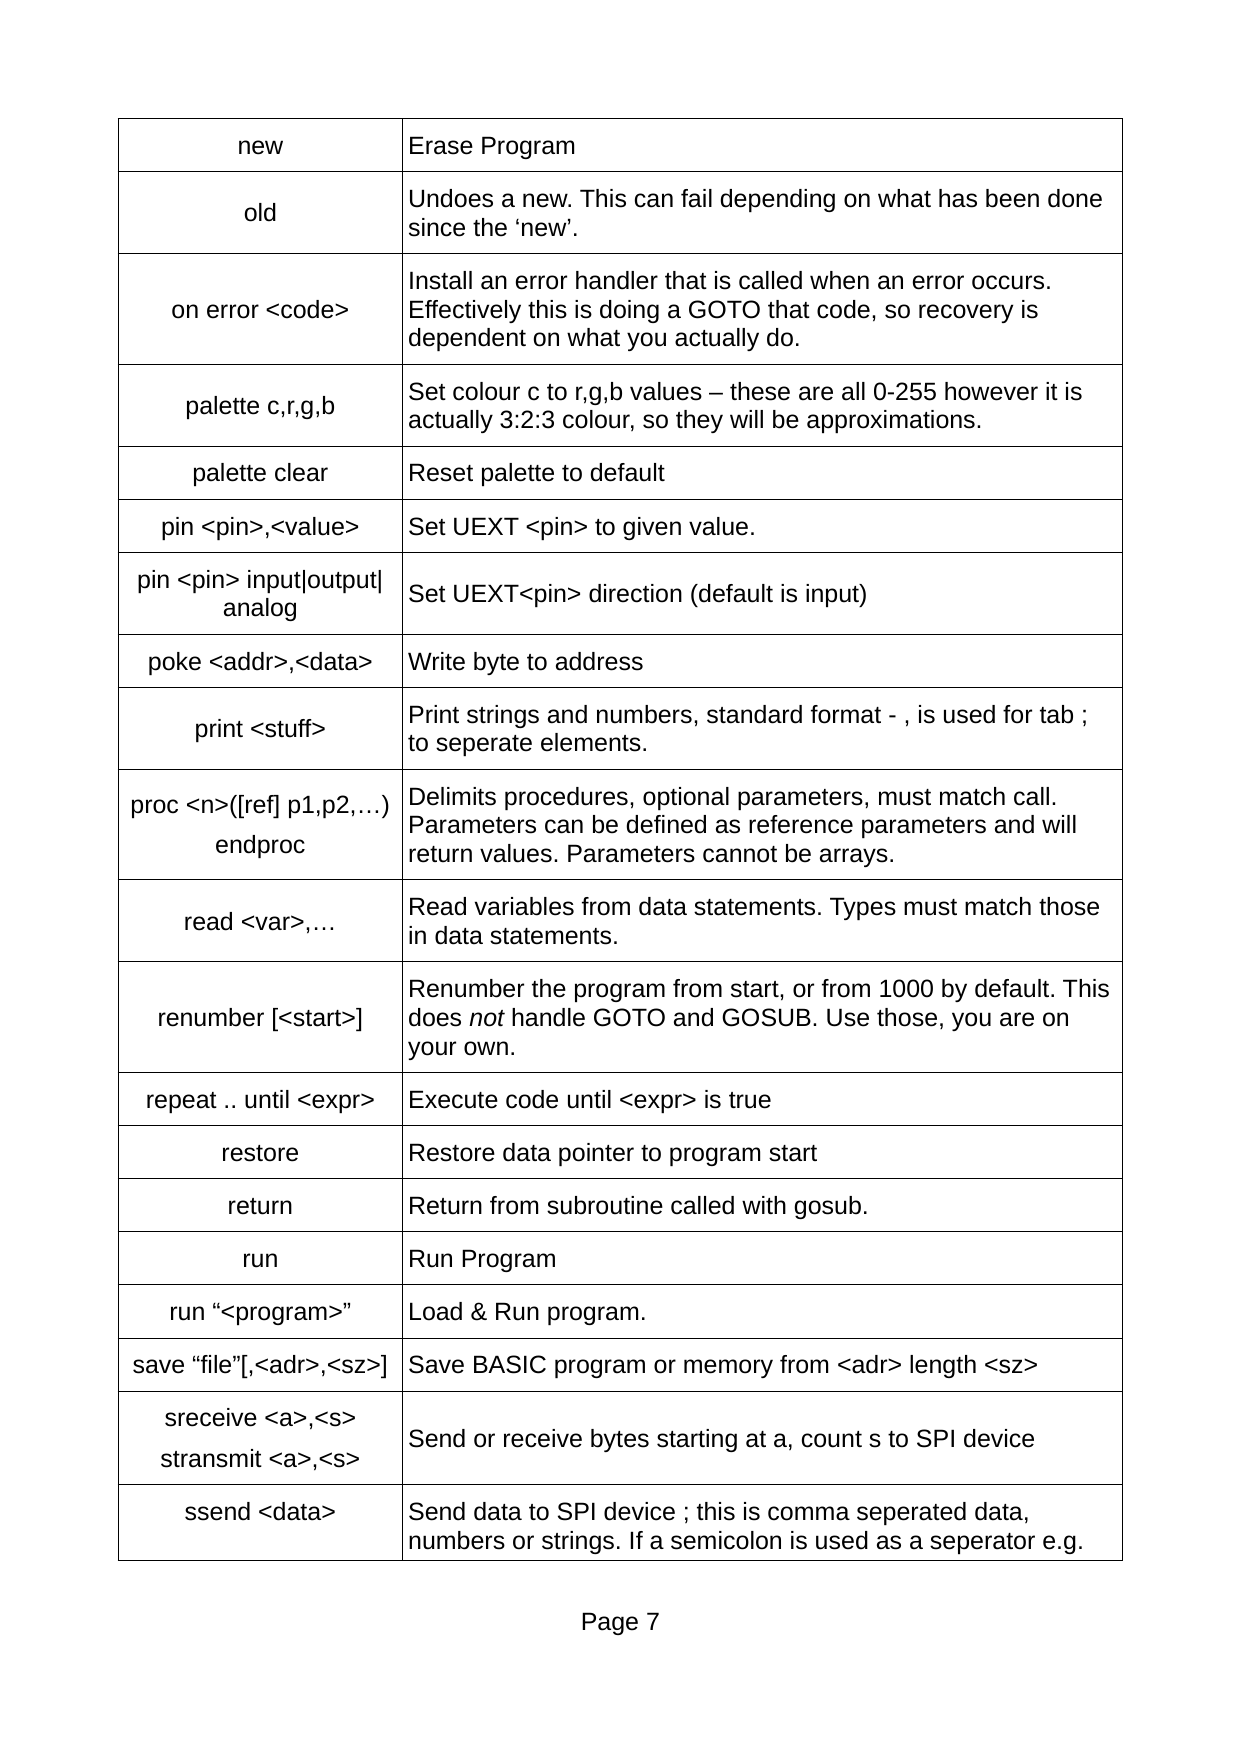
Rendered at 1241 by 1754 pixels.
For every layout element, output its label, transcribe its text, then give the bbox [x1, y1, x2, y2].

table_cell Install an error handler that is called when an error occurs. Effectively this is doing a GOTO that code, so recovery is dependent on what you actually do. [403, 254, 1122, 364]
table_cell Erase Program [403, 119, 1122, 171]
table_cell Send or receive bytes starting at a, count s to SPI device [403, 1392, 1122, 1484]
table_cell Execute code until <expr> is true [403, 1073, 1122, 1125]
table_cell Reset palette to default [403, 447, 1122, 499]
table_cell ssend <data> [119, 1485, 402, 1560]
table_cell Renumber the program from start, or from 1000 by default. This does not handle GOTO and GOSUB. Use those, you are on your own. [403, 962, 1122, 1072]
table_cell Save BASIC program or memory from <adr> length <sz> [403, 1339, 1122, 1391]
table_cell Load & Run program. [403, 1285, 1122, 1337]
table_cell Print <stuff> [119, 688, 402, 769]
table_cell Poke <addr>,<data> [119, 635, 402, 687]
table_cell Read variables from data statements. Types must match those in data statements. [403, 880, 1122, 961]
table_cell Read <var>,… [119, 880, 402, 961]
table_cell Undoes a new. This can fail depending on what has been done since the ‘new’. [403, 172, 1122, 253]
table_cell Return [119, 1179, 402, 1231]
table_cell Write byte to address [403, 635, 1122, 687]
table_cell new [119, 119, 402, 171]
table_cell Set colour c to r,g,b values – these are all 0-255 however it is actually 3:2:3 colour, so they will be approximations. [403, 365, 1122, 446]
table_cell Print strings and numbers, standard format - , is used for tab ; to seperate elements. [403, 688, 1122, 769]
table_cell Run “<program>” [119, 1285, 402, 1337]
table_cell Palette clear [119, 447, 402, 499]
table_cell Pin <pin> INPUT|output|analog [119, 553, 402, 634]
table_cell Send data to SPI device ; this is comma seperated data, numbers or strings. If a semicolon is used as a seperator e.g. [403, 1485, 1122, 1560]
table_cell Return from subroutine called with gosub. [403, 1179, 1122, 1231]
table_cell Set UEXT <pin> to given value. [403, 500, 1122, 552]
table_cell Repeat .. until <expr> [119, 1073, 402, 1125]
table_cell Save “file”[,<adr>,<sz>] [119, 1339, 402, 1391]
table_cell Run Program [403, 1232, 1122, 1284]
table_cell Pin <pin>,<value> [119, 500, 402, 552]
table_cell Restore [119, 1126, 402, 1178]
table_cell Proc <n>([ref] p1,p2,…) endproc [119, 770, 402, 879]
table_cell Palette c,r,g,b [119, 365, 402, 446]
table_cell Delimits procedures, optional parameters, must match call. Parameters can be defined as reference parameters and will return values. Parameters cannot be arrays. [403, 770, 1122, 879]
table_cell Restore data pointer to program start [403, 1126, 1122, 1178]
table_cell On error <code> [119, 254, 402, 364]
table_cell Run [119, 1232, 402, 1284]
table_cell Set UEXT<pin> direction (default is input) [403, 553, 1122, 634]
table_cell Old [119, 172, 402, 253]
table_cell sreceive <a>,<s> stransmit <a>,<s> [119, 1392, 402, 1484]
table_cell Renumber [<start>] [119, 962, 402, 1072]
